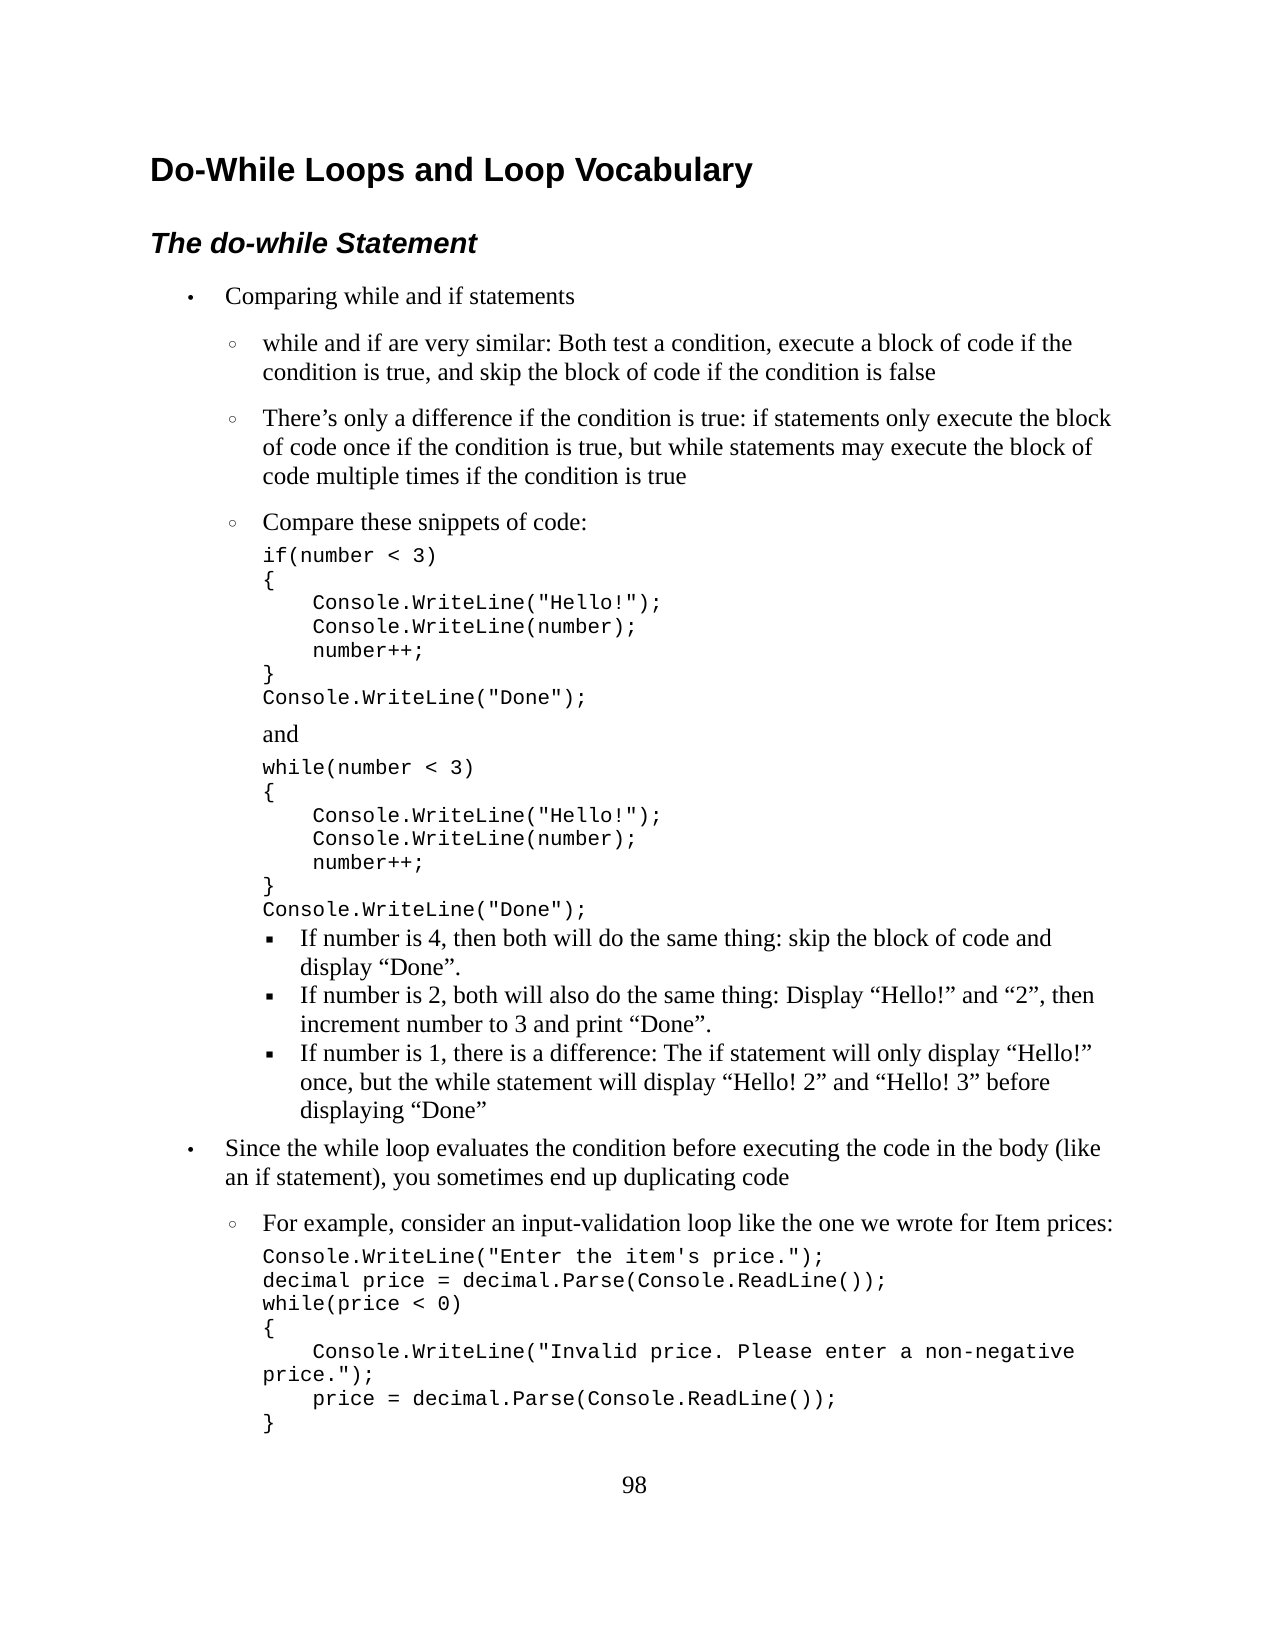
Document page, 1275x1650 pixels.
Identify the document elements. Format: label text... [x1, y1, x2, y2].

list Since the while loop evaluates the condition before executing the code in the body (like an if statement), you sometimes end up duplicating code [187, 1133, 1125, 1191]
list while and if are very similar: Both test a condition, execute a block of code if the condition is true, and skip the block of code if the condition is false [225, 328, 1125, 385]
list Console.WriteLine(number); [225, 616, 1125, 640]
list Console.WriteLine("Invalid price. Please enter a non-negative price."); [225, 1341, 1125, 1388]
list Console.WriteLine("Enter the item's price."); [225, 1246, 1125, 1270]
list { [225, 781, 1125, 804]
subtitle The do-while Statement [150, 226, 1125, 260]
list } [225, 663, 1125, 687]
list price = decimal.Parse(Console.ReadLine()); [225, 1388, 1125, 1412]
list Console.WriteLine("Done"); [225, 687, 1125, 711]
list If number is 4, then both will do the same thing: skip the block of code and display “Done”. [262, 923, 1125, 980]
list if(number < 3) [225, 545, 1125, 569]
list Comparing while and if statements [187, 281, 1125, 310]
list There’s only a difference if the condition is true: if statements only execute the block of code once if the condition is true, but while statements may execute the block of code multiple times if the condition is true [225, 403, 1125, 489]
list while(number < 3) [225, 757, 1125, 781]
list If number is 1, there is a difference: The if statement will only display “Hello!” once, but the while statement will display “Hello! 2” and “Hello! 3” before displaying “Done” [262, 1038, 1125, 1124]
list } [225, 1412, 1125, 1435]
list while(price < 0) [225, 1293, 1125, 1317]
list and [225, 719, 1125, 748]
list Compare these snippets of code: [225, 507, 1125, 536]
list { [225, 1317, 1125, 1341]
list } [225, 876, 1125, 899]
list number++; [225, 852, 1125, 876]
list decimal price = decimal.Parse(Console.ReadLine()); [225, 1270, 1125, 1293]
list Console.WriteLine("Hello!"); [225, 804, 1125, 828]
subtitle Do-While Loops and Loop Vocabulary [150, 150, 1125, 189]
list number++; [225, 640, 1125, 663]
list For example, consider an input-validation loop like the one we wrote for Item prices: [225, 1208, 1125, 1237]
list Console.WriteLine("Done"); [225, 899, 1125, 923]
list If number is 2, both will also do the same thing: Display “Hello!” and “2”, then increment number to 3 and print “Done”. [262, 980, 1125, 1038]
list Console.WriteLine(number); [225, 828, 1125, 852]
list Console.WriteLine("Hello!"); [225, 592, 1125, 616]
list { [225, 569, 1125, 592]
